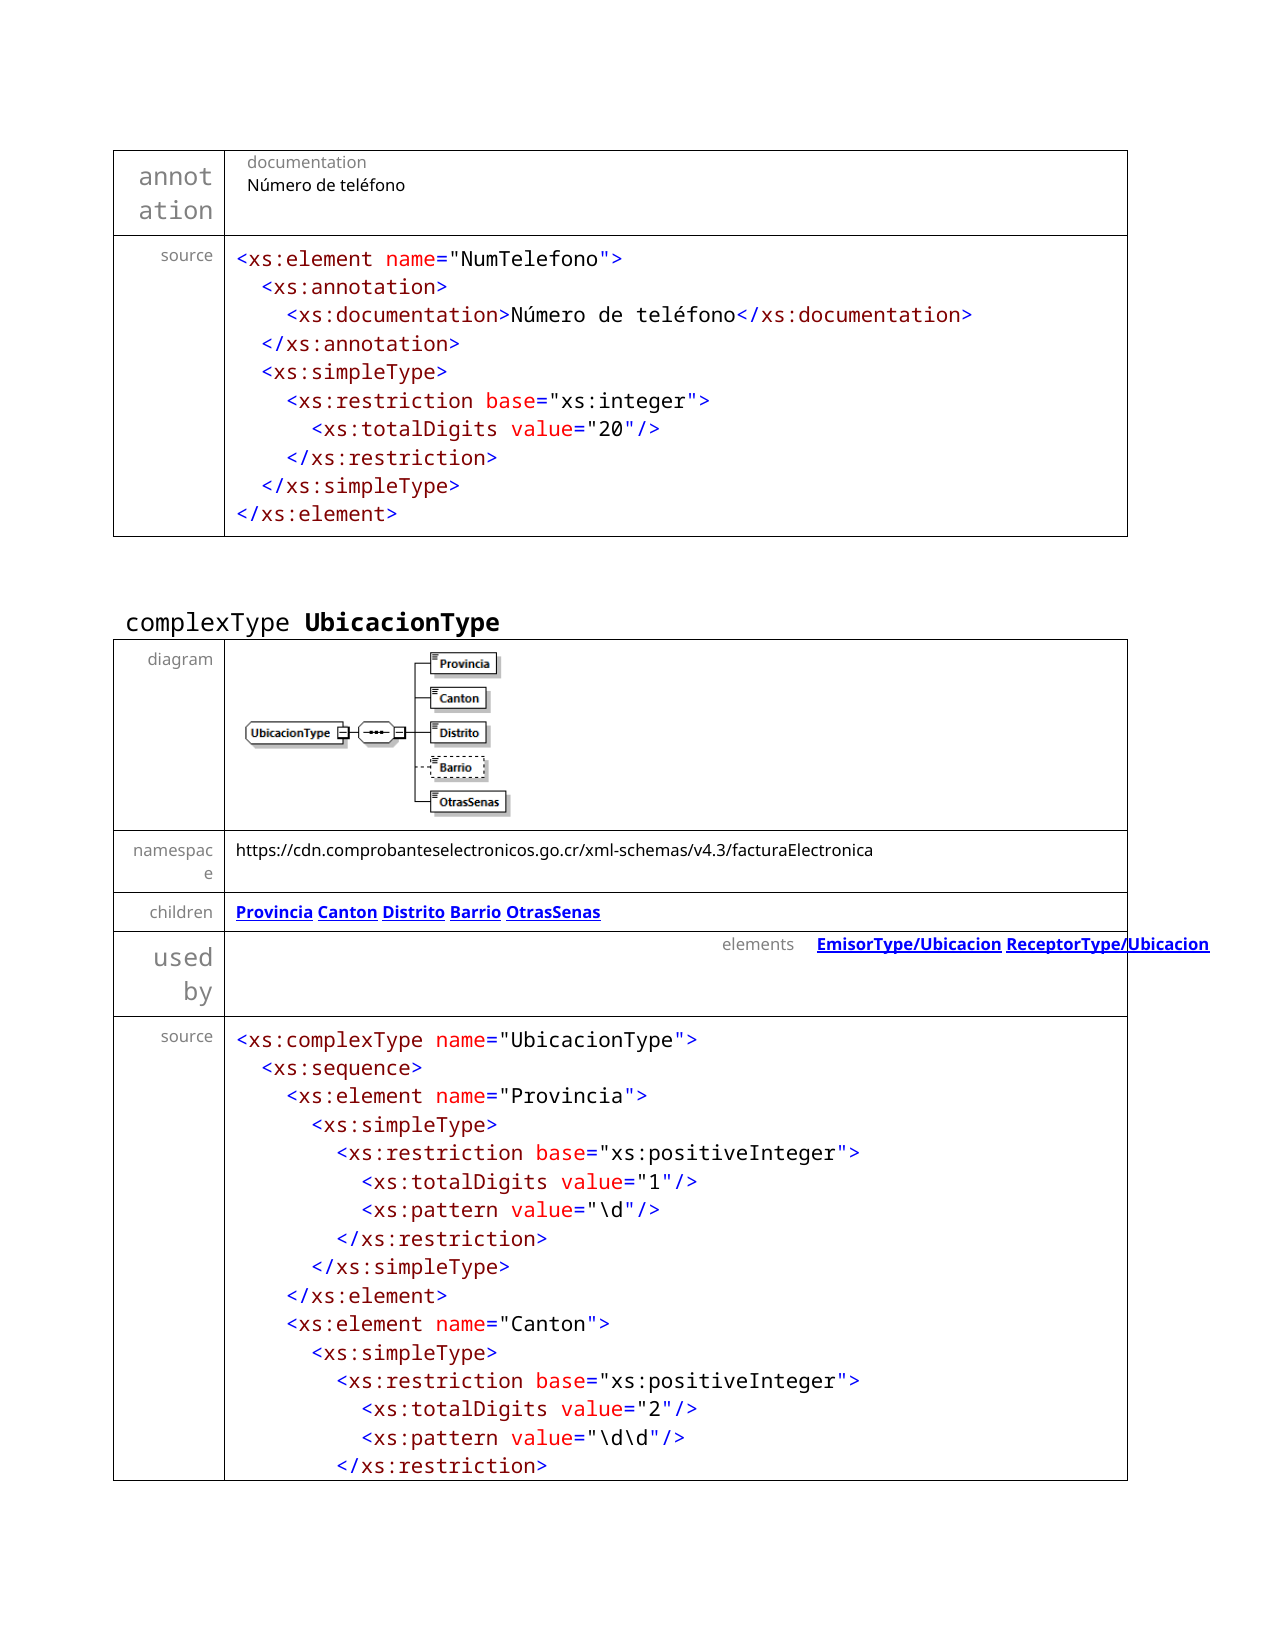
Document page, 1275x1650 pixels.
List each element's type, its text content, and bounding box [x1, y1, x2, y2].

table_header diagram [114, 640, 224, 830]
table_cell Número de teléfono [236, 174, 1127, 196]
table_header [225, 640, 1127, 830]
table_cell [225, 932, 1127, 1016]
table_cell used by [114, 932, 224, 1016]
table_cell namespace [114, 831, 224, 892]
table_header elements [236, 932, 805, 955]
table_cell annotation [114, 151, 224, 235]
table_cell [225, 151, 1127, 235]
table_header EmisorType/Ubicacion ReceptorType/Ubicacion [805, 932, 1127, 955]
table_cell children [114, 893, 224, 931]
table_cell Provincia Canton Distrito Barrio OtrasSenas [225, 893, 1127, 931]
table_header documentation [236, 151, 1127, 174]
text complexType UbicacionType [125, 605, 1150, 639]
table_cell <xs:element name="NumTelefono"> <xs:annotation> <xs:documentation>Número de teléfono</xs:documentation> </xs:annotation> <xs:simpleType> <xs:restriction base="xs:integer"> <xs:totalDigits value="20"/> </xs:restriction> </xs:simpleType> </xs:element> [225, 236, 1127, 536]
table_cell https://cdn.comprobanteselectronicos.go.cr/xml-schemas/v4.3/facturaElectronica [225, 831, 1127, 892]
table_cell <xs:complexType name="UbicacionType"> <xs:sequence> <xs:element name="Provincia"> <xs:simpleType> <xs:restriction base="xs:positiveInteger"> <xs:totalDigits value="1"/> <xs:pattern value="\d"/> </xs:restriction> </xs:simpleType> </xs:element> <xs:element name="Canton"> <xs:simpleType> <xs:restriction base="xs:positiveInteger"> <xs:totalDigits value="2"/> <xs:pattern value="\d\d"/> </xs:restriction> [225, 1017, 1127, 1480]
table_cell source [114, 1017, 224, 1480]
picture [235, 648, 521, 822]
table_cell source [114, 236, 224, 536]
